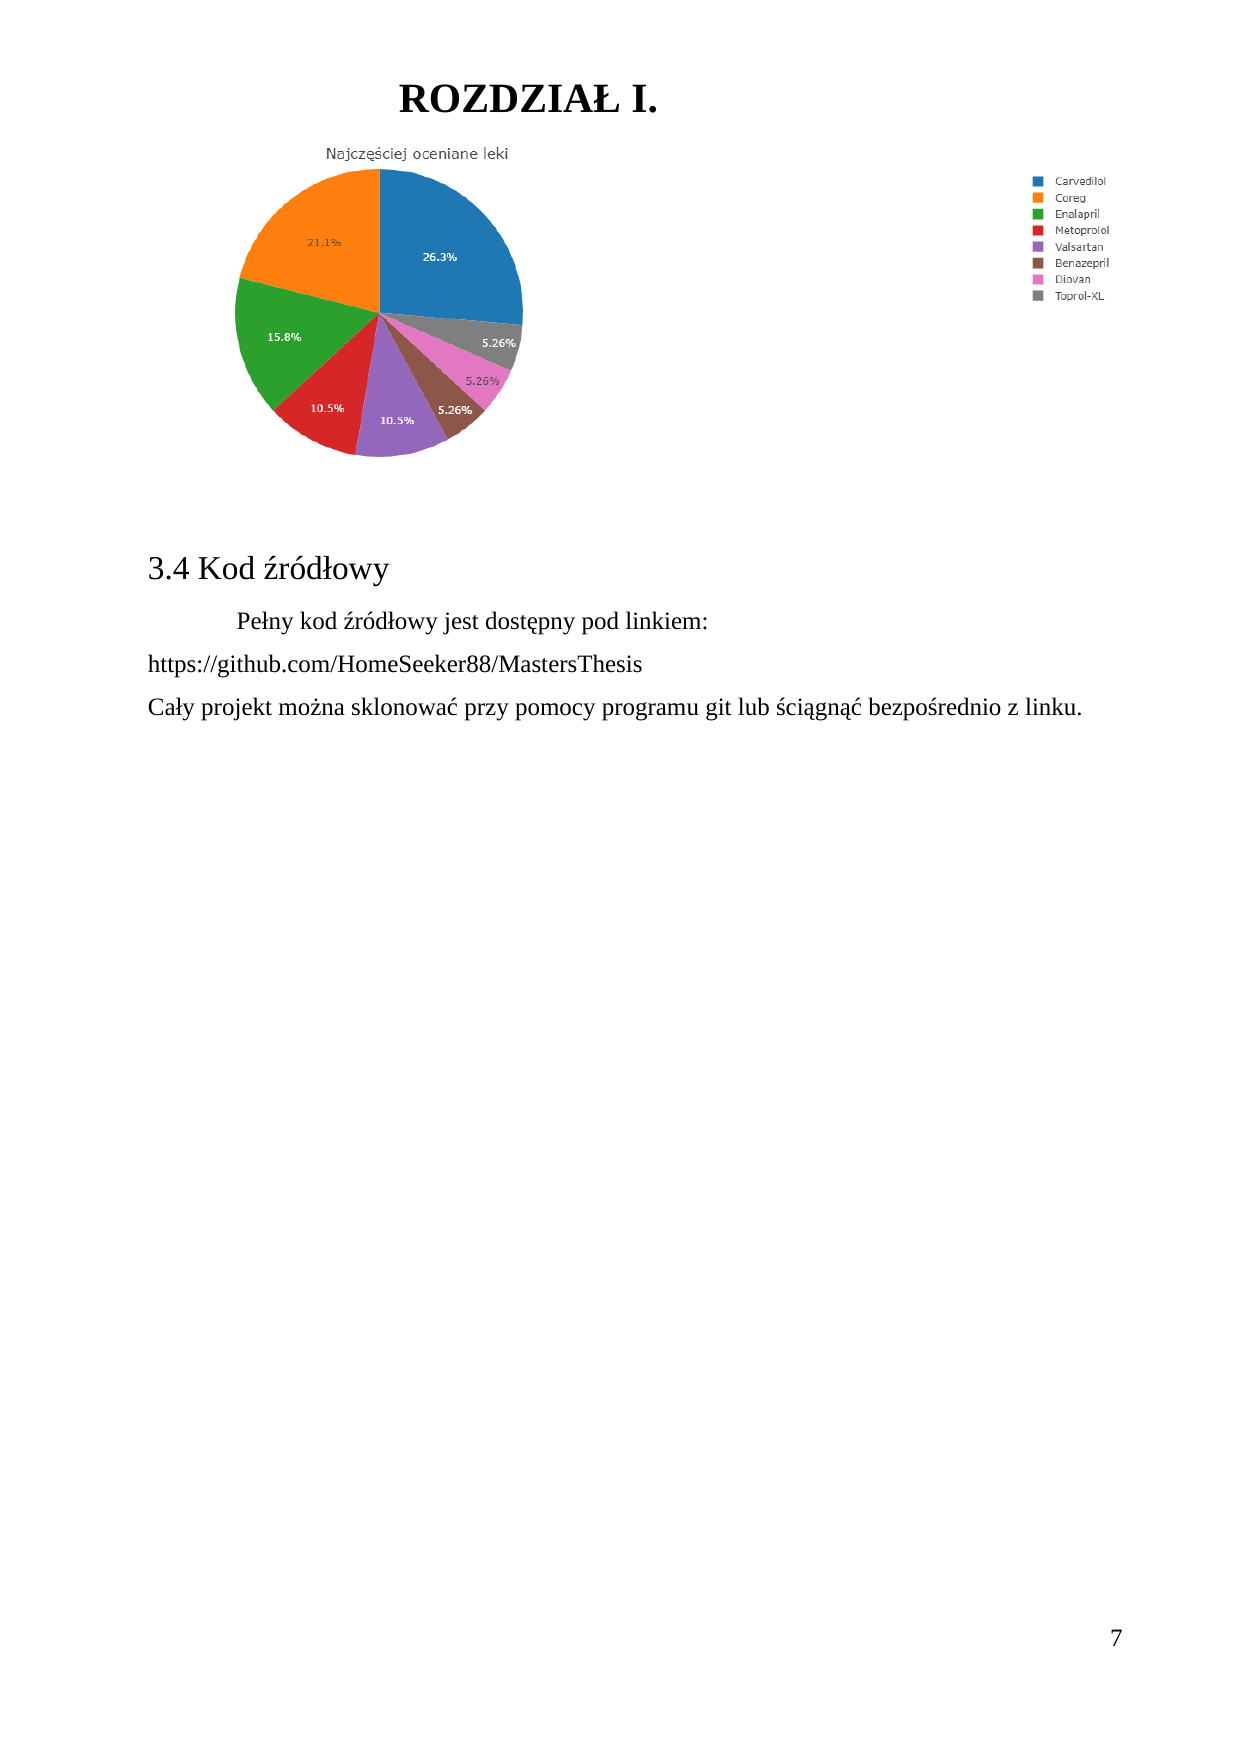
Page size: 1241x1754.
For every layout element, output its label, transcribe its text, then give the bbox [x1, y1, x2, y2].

text Pełny kod źródłowy jest dostępny pod linkiem: [148, 606, 1122, 635]
picture [147, 147, 1123, 491]
text 3.4 Kod źródłowy [148, 548, 1122, 587]
text https://github.com/HomeSeeker88/MastersThesis [148, 649, 1122, 678]
text Cały projekt można sklonować przy pomocy programu git lub ściągnąć bezpośrednio z linku. [148, 692, 1122, 721]
